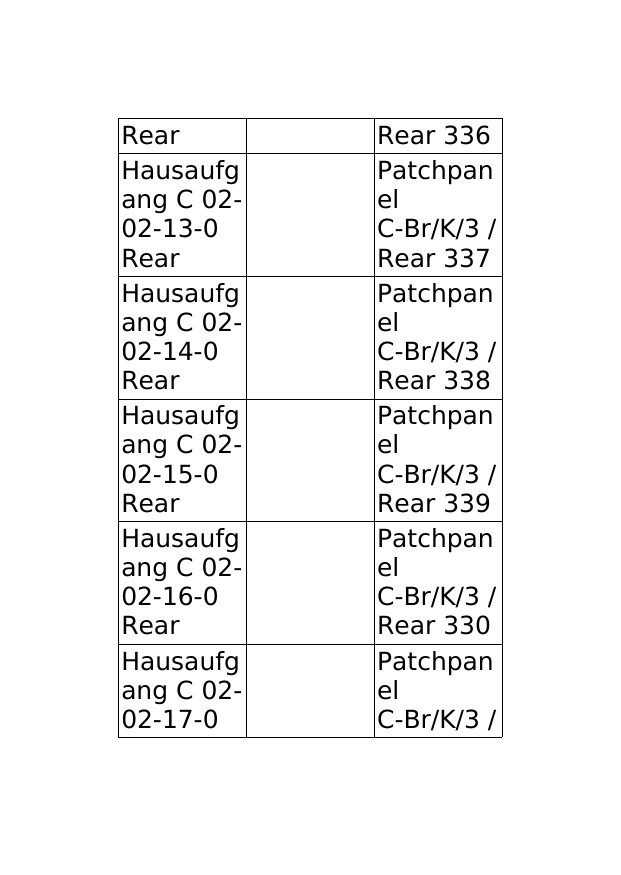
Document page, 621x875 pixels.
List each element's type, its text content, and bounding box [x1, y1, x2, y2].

table_cell Patchpanel C-Br/K/3 / Rear 339 [375, 400, 502, 521]
table_cell Patchpanel C-Br/K/3 / Rear 338 [375, 277, 502, 398]
table_cell [247, 645, 374, 737]
table_cell Hausaufgang C 02-02-15-0 Rear [119, 400, 246, 521]
table_cell Patchpanel C-Br/K/3 / Rear 330 [375, 522, 502, 644]
table_cell Rear 336 [375, 119, 502, 153]
table_cell Rear [119, 119, 246, 153]
table_cell [247, 119, 374, 153]
table_cell Hausaufgang C 02-02-14-0 Rear [119, 277, 246, 398]
table_cell [247, 277, 374, 398]
table_cell Patchpanel C-Br/K/3 / [375, 645, 502, 737]
table_cell Patchpanel C-Br/K/3 / Rear 337 [375, 154, 502, 276]
table_cell Hausaufgang C 02-02-16-0 Rear [119, 522, 246, 644]
table_cell Hausaufgang C 02-02-17-0 [119, 645, 246, 737]
table_cell Hausaufgang C 02-02-13-0 Rear [119, 154, 246, 276]
table_cell [247, 154, 374, 276]
table_cell [247, 522, 374, 644]
table_cell [247, 400, 374, 521]
